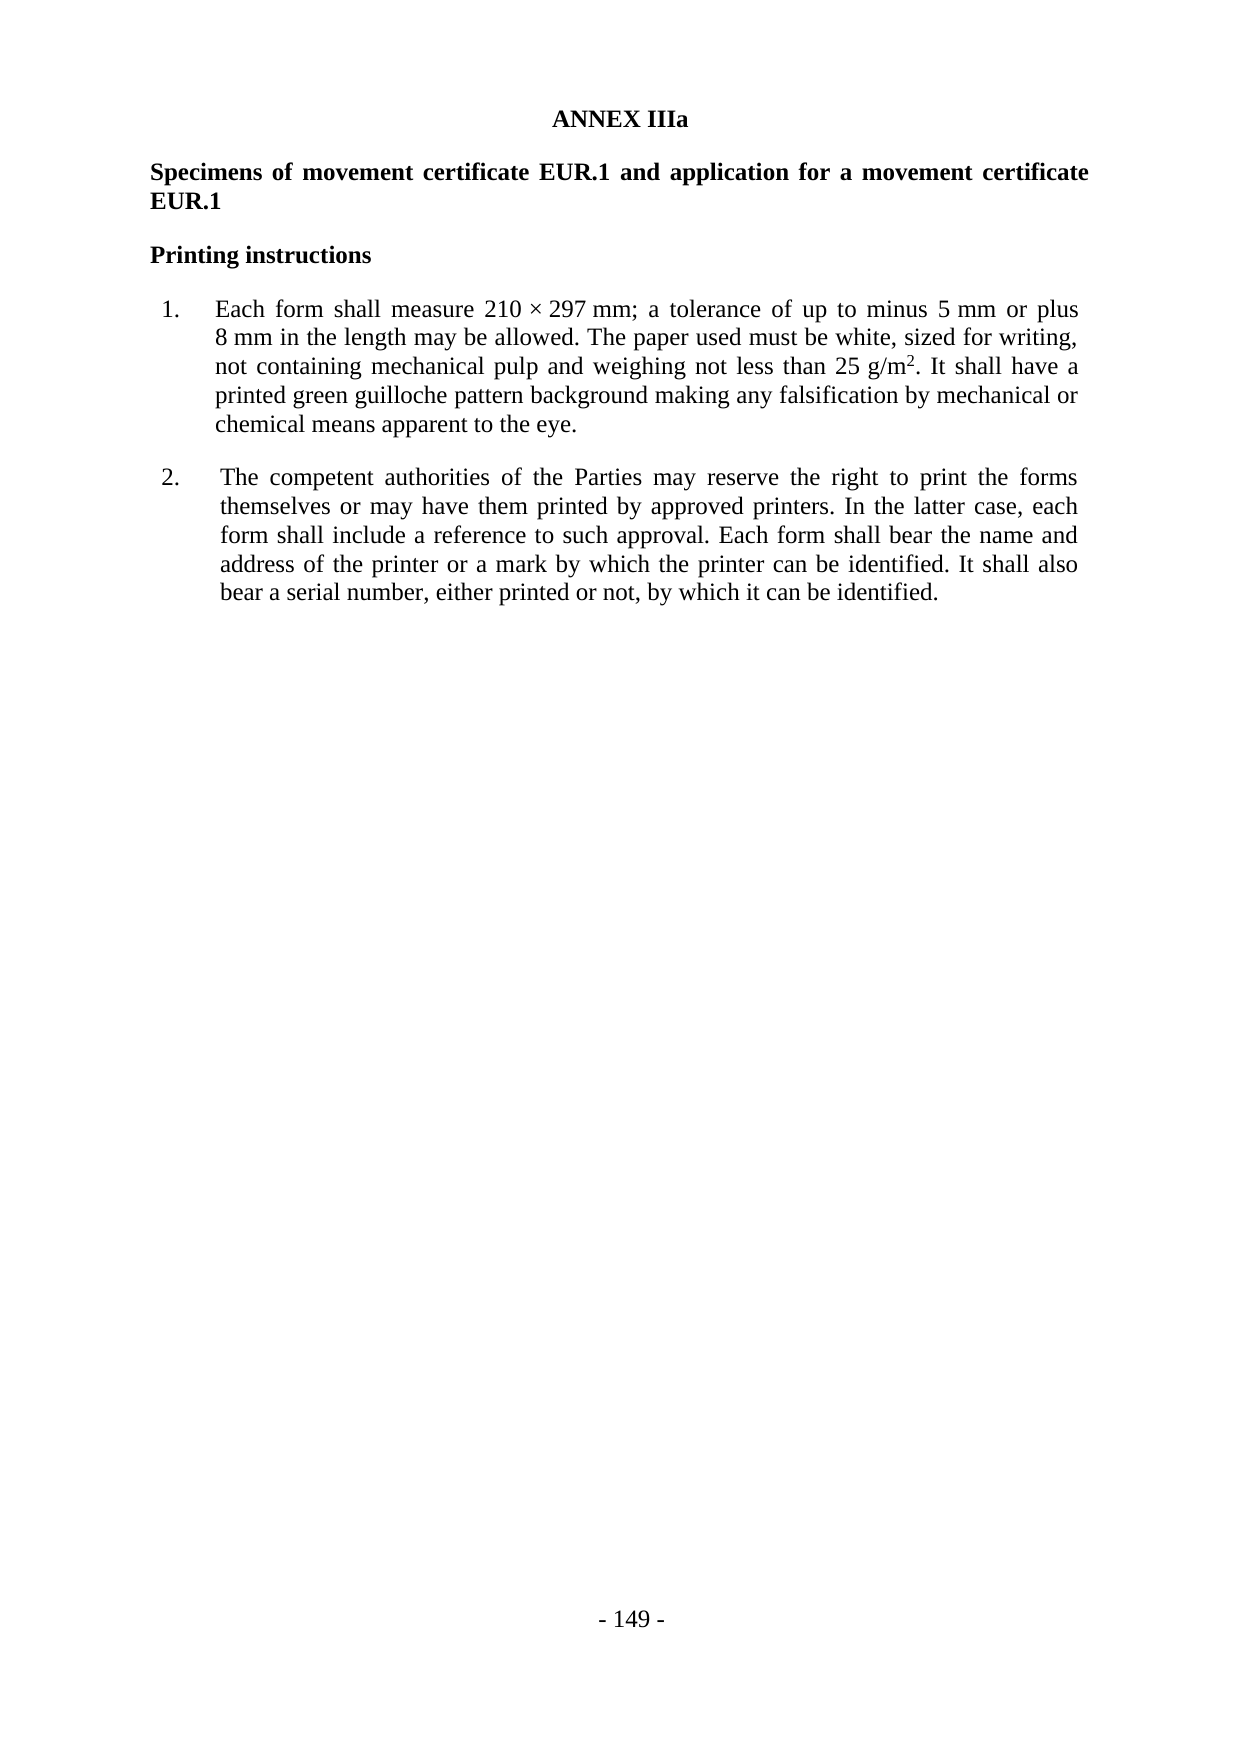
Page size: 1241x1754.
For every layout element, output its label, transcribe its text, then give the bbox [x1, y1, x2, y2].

text Specimens of movement certificate EUR.1 and application for a movement certificate EUR.1 [150, 157, 1090, 215]
text ANNEX IIIa [150, 104, 1090, 132]
table_header 2. [150, 463, 208, 631]
text Printing instructions [150, 240, 1090, 269]
table_header The competent authorities of the Parties may reserve the right to print the forms themselves or may have them printed by approved printers. In the latter case, each form shall include a reference to such approval. Each form shall bear the name and address of the printer or a mark by which the printer can be identified. It shall also bear a serial number, either printed or not, by which it can be identified. [209, 463, 1090, 631]
table_header Each form shall measure 210 × 297 mm; a tolerance of up to minus 5 mm or plus 8 mm in the length may be allowed. The paper used must be white, sized for writing, not containing mechanical pulp and weighing not less than 25 g/m2. It shall have a printed green guilloche pattern background making any falsification by mechanical or chemical means apparent to the eye. [204, 294, 1090, 462]
table_header 1. [150, 294, 204, 462]
